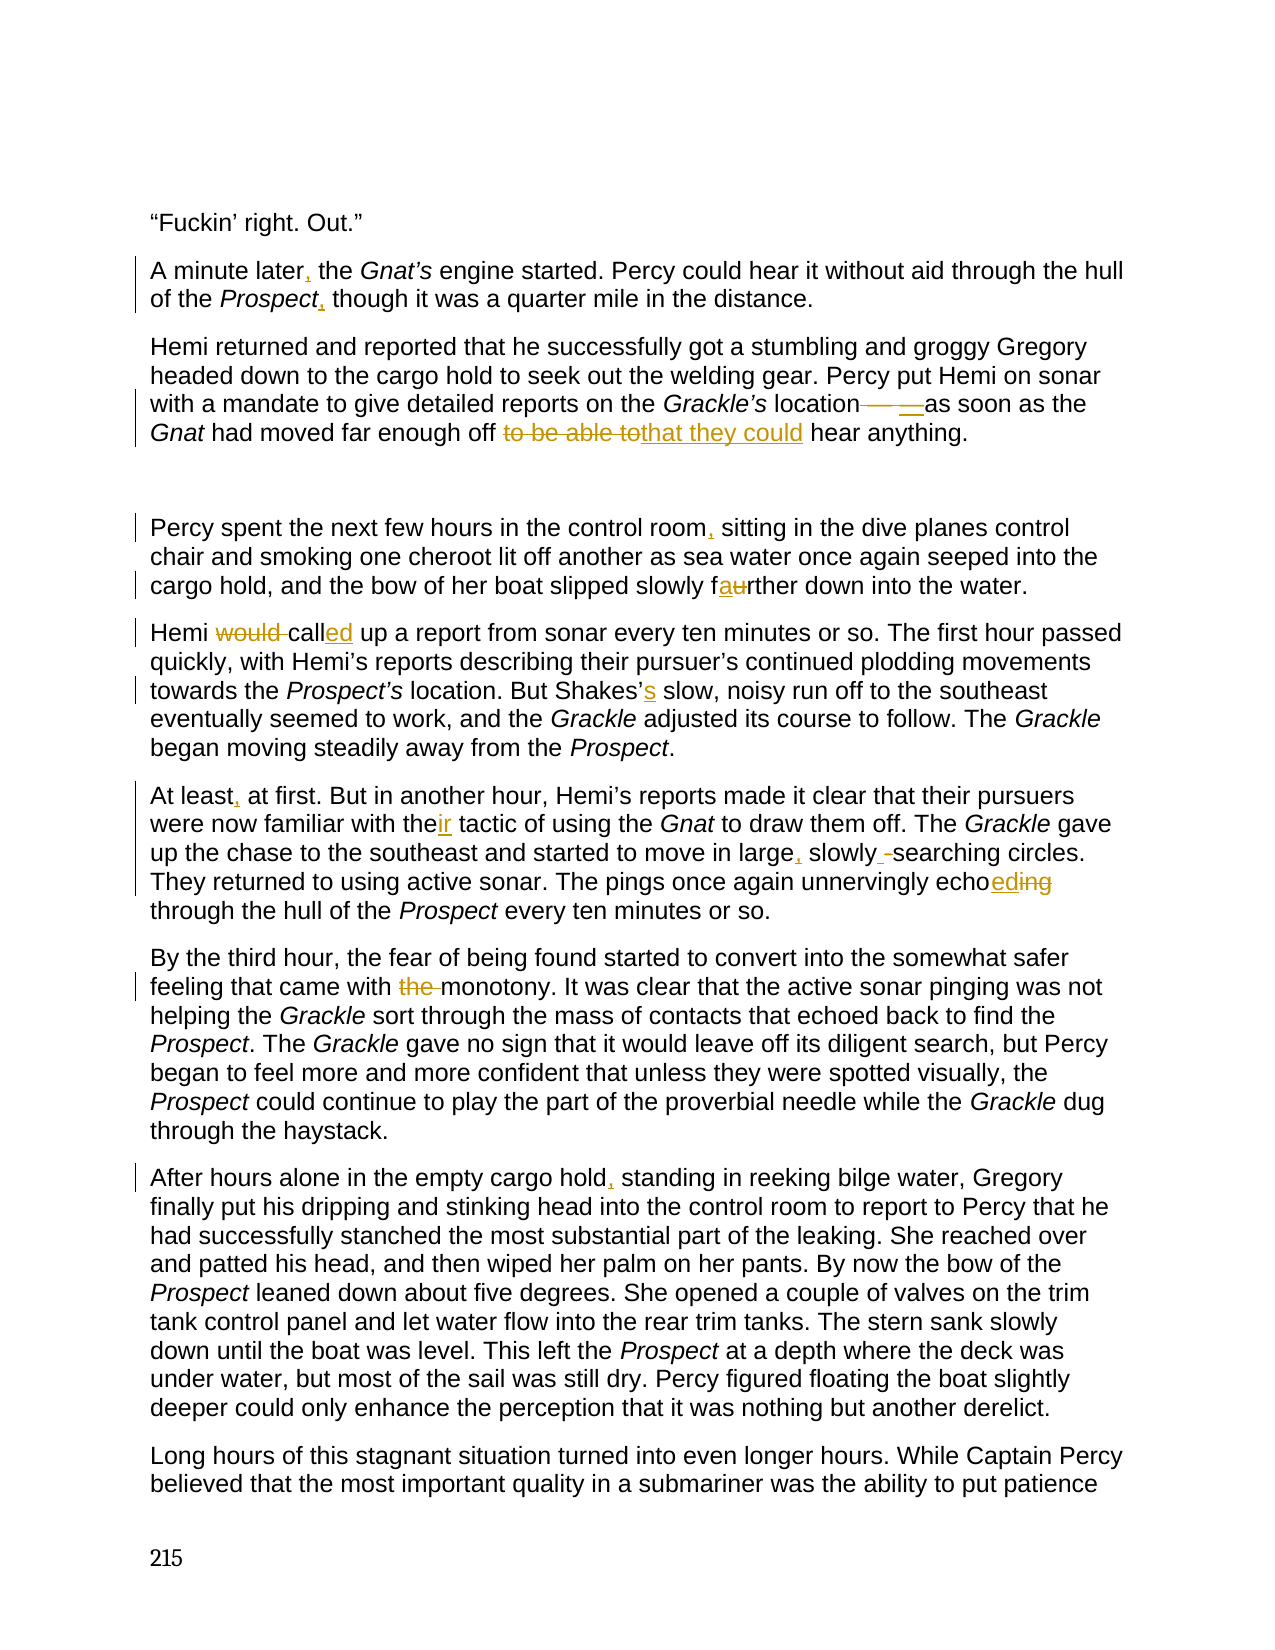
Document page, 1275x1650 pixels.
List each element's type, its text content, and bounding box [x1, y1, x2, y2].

text Long hours of this stagnant situation turned into even longer hours. While Captain Percy believed that the most important quality in a submariner was the ability to put patience [150, 1441, 1125, 1498]
text By the third hour, the fear of being found started to convert into the somewhat safer feeling that came with monotony. It was clear that the active sonar pinging was not helping the Grackle sort through the mass of contacts that echoed back to find the Prospect. The Grackle gave no sign that it would leave off its diligent search, but Percy began to feel more and more confident that unless they were spotted visually, the Prospect could continue to play the part of the proverbial needle while the Grackle dug through the haystack. [150, 943, 1125, 1144]
text Percy spent the next few hours in the control room, sitting in the dive planes control chair and smoking one cheroot lit off another as sea water once again seeped into the cargo hold, and the bow of her boat slipped slowly farther down into the water. [150, 513, 1125, 599]
text At least, at first. But in another hour, Hemi’s reports made it clear that their pursuers were now familiar with their tactic of using the Gnat to draw them off. The Grackle gave up the chase to the southeast and started to move in large, slowly searching circles. They returned to using active sonar. The pings once again unnervingly echoed through the hull of the Prospect every ten minutes or so. [150, 781, 1125, 924]
text “Fuckin’ right. Out.” [150, 208, 1125, 237]
text After hours alone in the empty cargo hold, standing in reeking bilge water, Gregory finally put his dripping and stinking head into the control room to report to Percy that he had successfully stanched the most substantial part of the leaking. She reached over and patted his head, and then wiped her palm on her pants. By now the bow of the Prospect leaned down about five degrees. She opened a couple of valves on the trim tank control panel and let water flow into the rear trim tanks. The stern sank slowly down until the boat was level. This left the Prospect at a depth where the deck was under water, but most of the sail was still dry. Percy figured floating the boat slightly deeper could only enhance the perception that it was nothing but another derelict. [150, 1163, 1125, 1422]
text Hemi returned and reported that he successfully got a stumbling and groggy Gregory headed down to the cargo hold to seek out the welding gear. Percy put Hemi on sonar with a mandate to give detailed reports on the Grackle’s location—as soon as the Gnat had moved far enough off that they could hear anything. [150, 332, 1125, 447]
text A minute later, the Gnat’s engine started. Percy could hear it without aid through the hull of the Prospect, though it was a quarter mile in the distance. [150, 256, 1125, 313]
text Hemi called up a report from sonar every ten minutes or so. The first hour passed quickly, with Hemi’s reports describing their pursuer’s continued plodding movements towards the Prospect’s location. But Shakes’s slow, noisy run off to the southeast eventually seemed to work, and the Grackle adjusted its course to follow. The Grackle began moving steadily away from the Prospect. [150, 618, 1125, 762]
